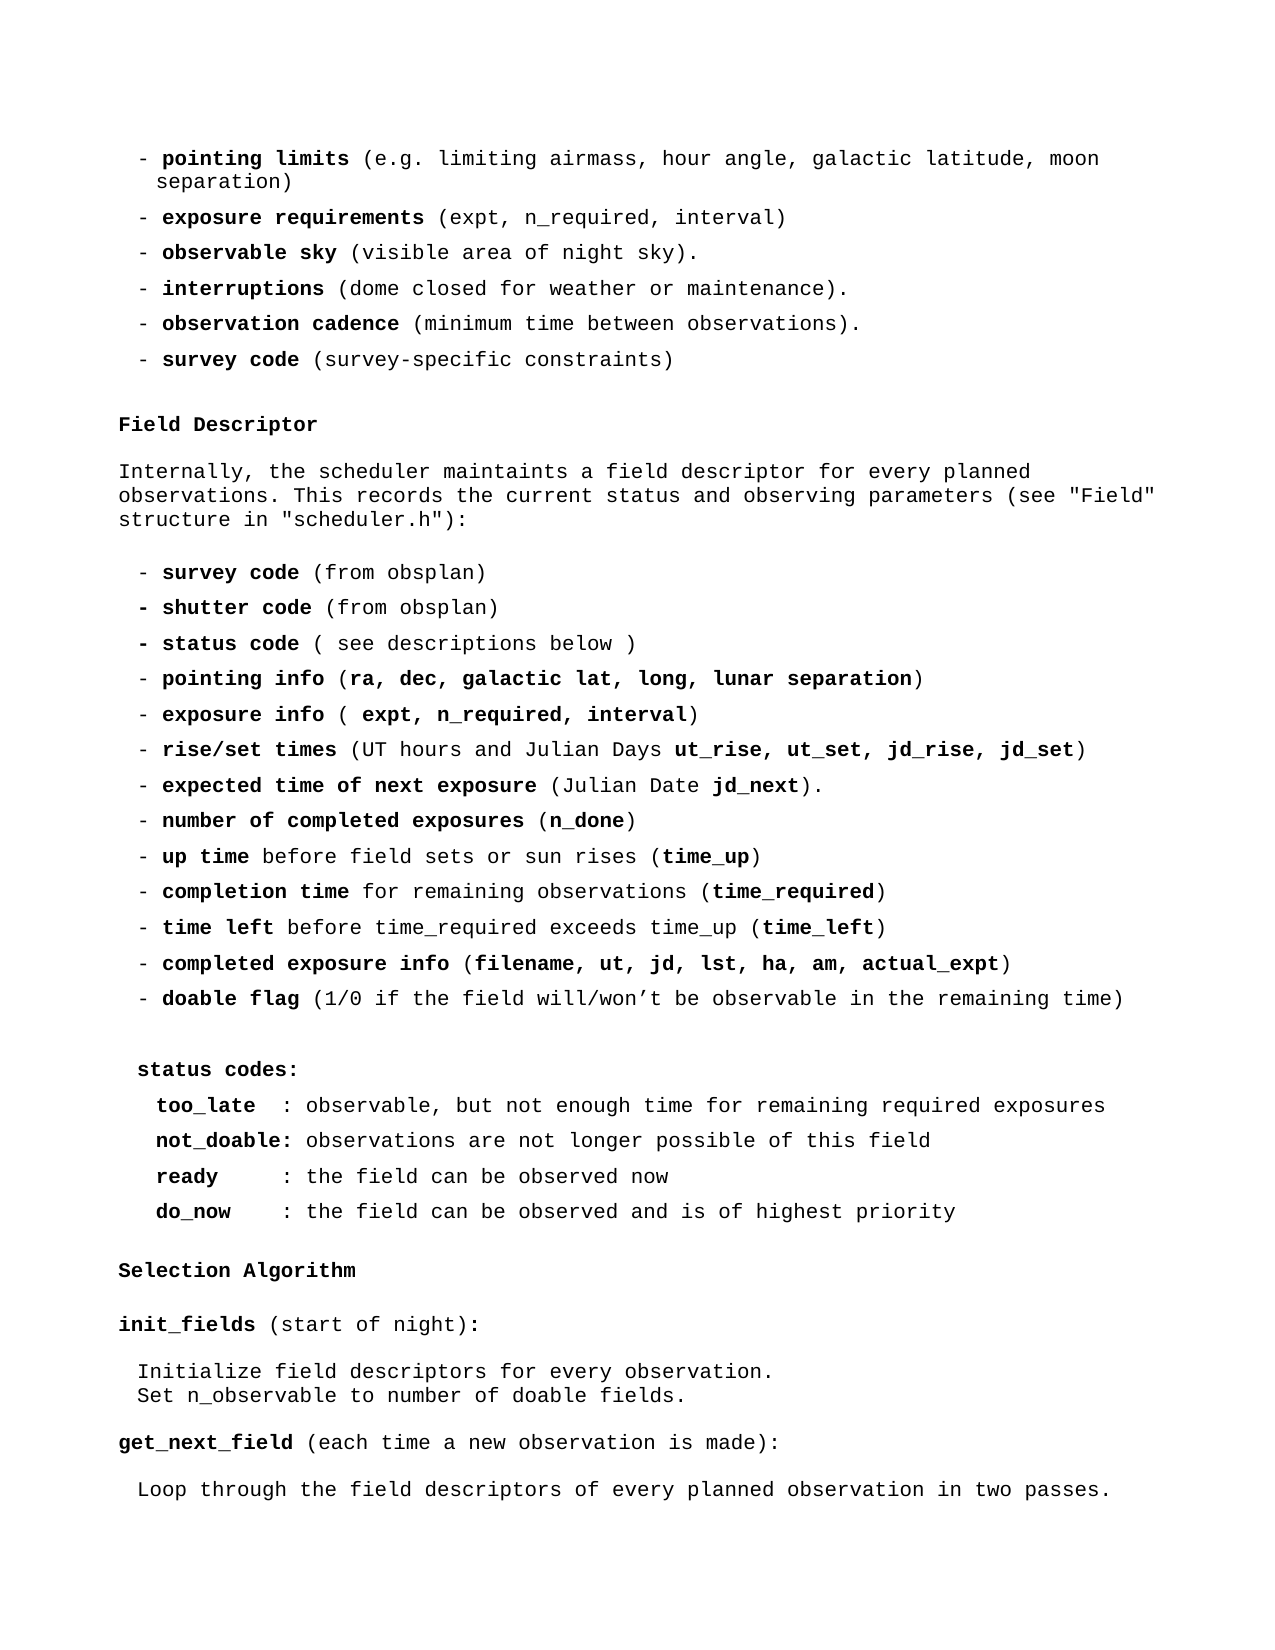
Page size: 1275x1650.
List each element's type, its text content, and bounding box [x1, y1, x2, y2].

text Internally, the scheduler maintaints a field descriptor for every planned observations. This records the current status and observing parameters (see "Field" structure in "scheduler.h"): [118, 461, 1157, 532]
text - expected time of next exposure (Julian Date jd_next). [137, 775, 1157, 799]
text Set n_observable to number of doable fields. [137, 1384, 1157, 1408]
text - doable flag (1/0 if the field will/won’t be observable in the remaining time) [137, 988, 1157, 1012]
text - exposure info ( expt, n_required, interval) [137, 704, 1157, 728]
text Field Descriptor [118, 414, 1157, 438]
text - survey code (survey-specific constraints) [137, 349, 1157, 373]
text - survey code (from obsplan) [137, 562, 1157, 586]
text status codes: [137, 1059, 1157, 1083]
text - rise/set times (UT hours and Julian Days ut_rise, ut_set, jd_rise, jd_set) [137, 739, 1157, 763]
text - observation cadence (minimum time between observations). [137, 313, 1157, 337]
text - observable sky (visible area of night sky). [137, 242, 1157, 266]
text - exposure requirements (expt, n_required, interval) [137, 207, 1157, 231]
text - interruptions (dome closed for weather or maintenance). [137, 278, 1157, 302]
text too_late : observable, but not enough time for remaining required exposures [156, 1095, 1157, 1118]
text ready : the field can be observed now [156, 1166, 1157, 1189]
text - time left before time_required exceeds time_up (time_left) [137, 917, 1157, 941]
text do_now : the field can be observed and is of highest priority [156, 1201, 1157, 1225]
text - status code ( see descriptions below ) [137, 633, 1157, 657]
text get_next_field (each time a new observation is made): [118, 1432, 1157, 1456]
text - shutter code (from obsplan) [137, 597, 1157, 621]
text - pointing info (ra, dec, galactic lat, long, lunar separation) [137, 668, 1157, 692]
text - completed exposure info (filename, ut, jd, lst, ha, am, actual_expt) [137, 953, 1157, 976]
text Loop through the field descriptors of every planned observation in two passes. [137, 1479, 1157, 1503]
text - pointing limits (e.g. limiting airmass, hour angle, galactic latitude, moon separation) [137, 148, 1157, 195]
text not_doable: observations are not longer possible of this field [156, 1130, 1157, 1154]
text Initialize field descriptors for every observation. [137, 1361, 1157, 1384]
text - completion time for remaining observations (time_required) [137, 882, 1157, 905]
text - number of completed exposures (n_done) [137, 811, 1157, 834]
text init_fields (start of night): [118, 1314, 1157, 1337]
text - up time before field sets or sun rises (time_up) [137, 846, 1157, 870]
